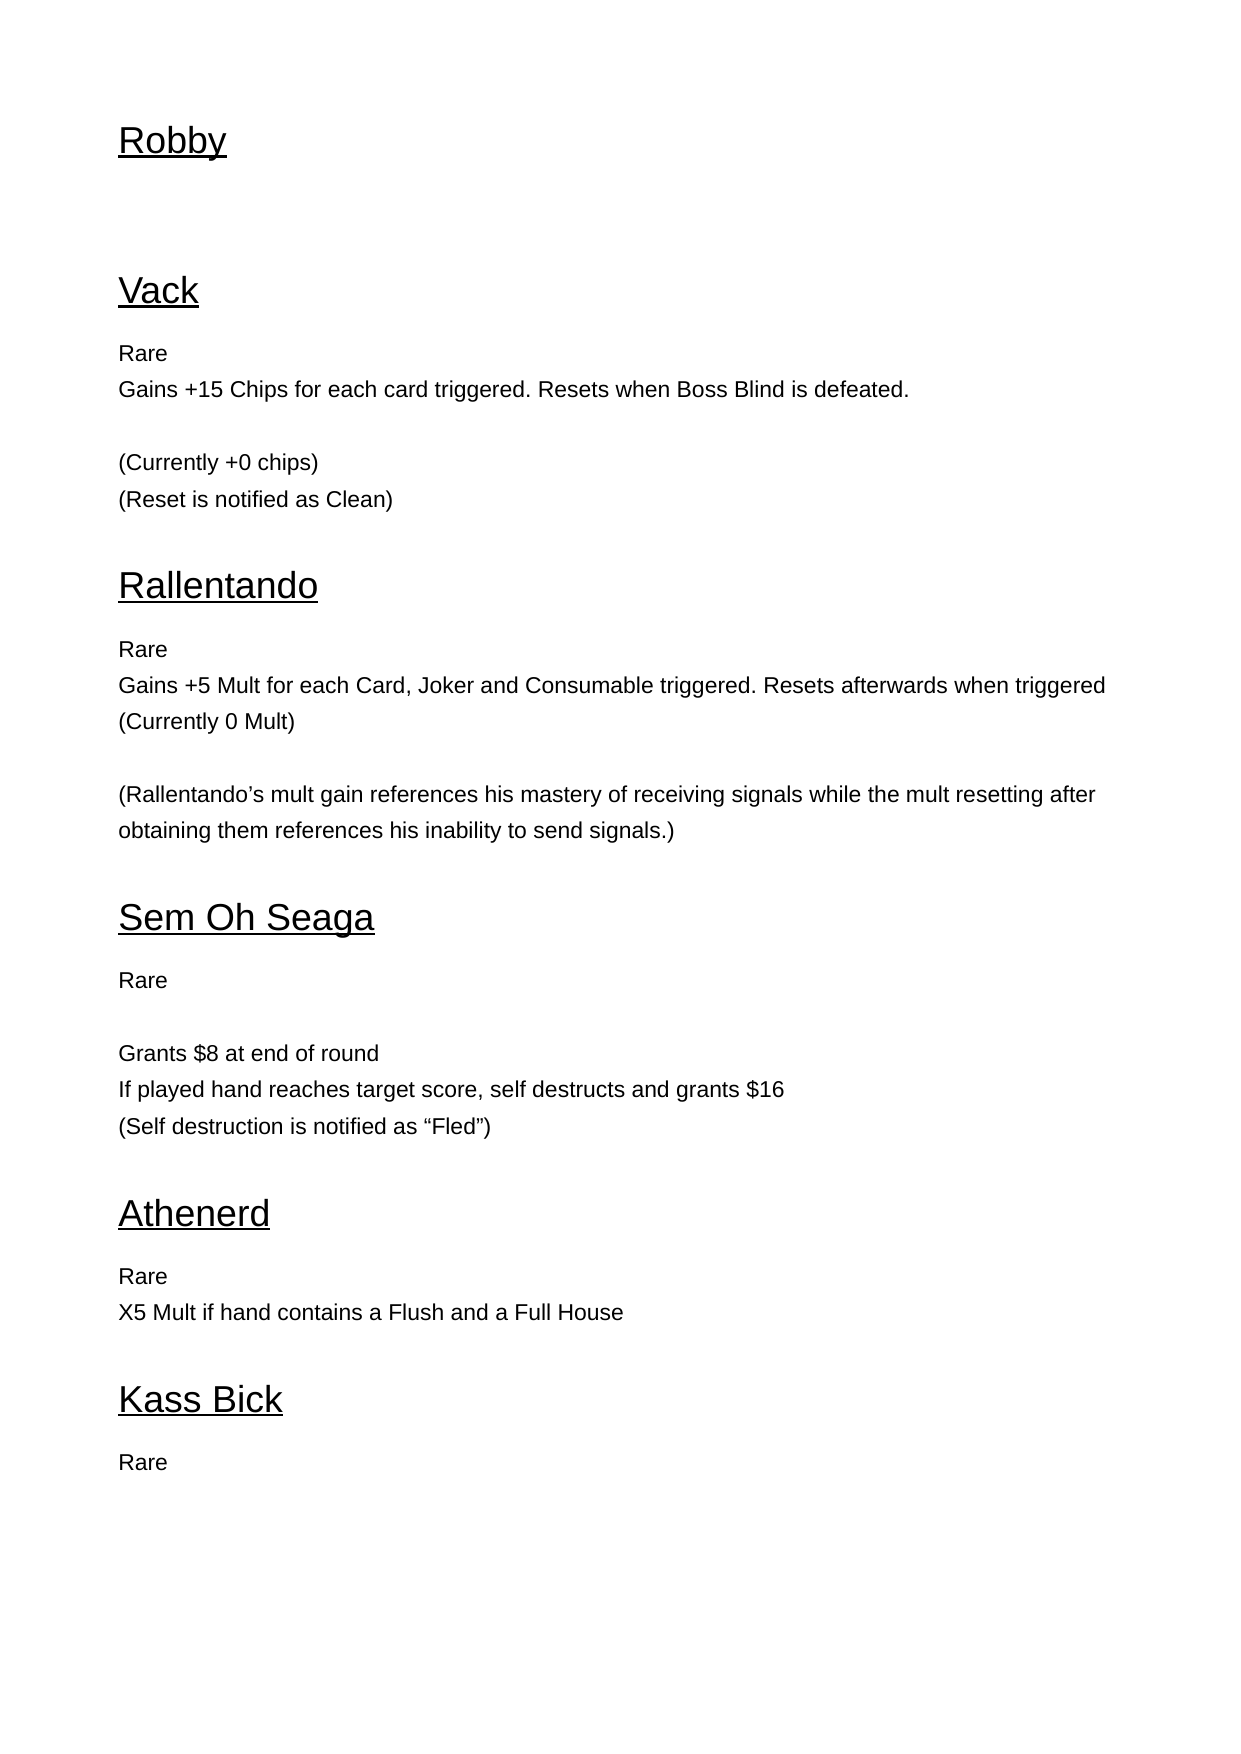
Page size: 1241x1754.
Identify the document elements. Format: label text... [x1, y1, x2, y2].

text Grants $8 at end of round [118, 1040, 1122, 1066]
text Rare [118, 1263, 1122, 1289]
text Gains +15 Chips for each card triggered. Resets when Boss Blind is defeated. [118, 376, 1122, 403]
text (Reset is notified as Clean) [118, 486, 1122, 512]
text X5 Mult if hand contains a Flush and a Full House [118, 1299, 1122, 1325]
text (Currently 0 Mult) [118, 708, 1122, 734]
subtitle Athenerd [118, 1191, 1122, 1234]
text (Rallentando’s mult gain references his mastery of receiving signals while the mult resetting after obtaining them references his inability to send signals.) [118, 781, 1122, 844]
subtitle Vack [118, 268, 1122, 311]
text (Currently +0 chips) [118, 449, 1122, 476]
text If played hand reaches target score, self destructs and grants $16 [118, 1076, 1122, 1103]
text Rare [118, 636, 1122, 662]
text Gains +5 Mult for each Card, Joker and Consumable triggered. Resets afterwards when triggered [118, 672, 1122, 698]
text (Self destruction is notified as “Fled”) [118, 1113, 1122, 1139]
text Rare [118, 340, 1122, 366]
subtitle Sem Oh Seaga [118, 895, 1122, 938]
text Rare [118, 967, 1122, 994]
subtitle Rallentando [118, 563, 1122, 607]
subtitle Kass Bick [118, 1377, 1122, 1420]
text Rare [118, 1449, 1122, 1475]
subtitle Robby [118, 118, 1122, 161]
